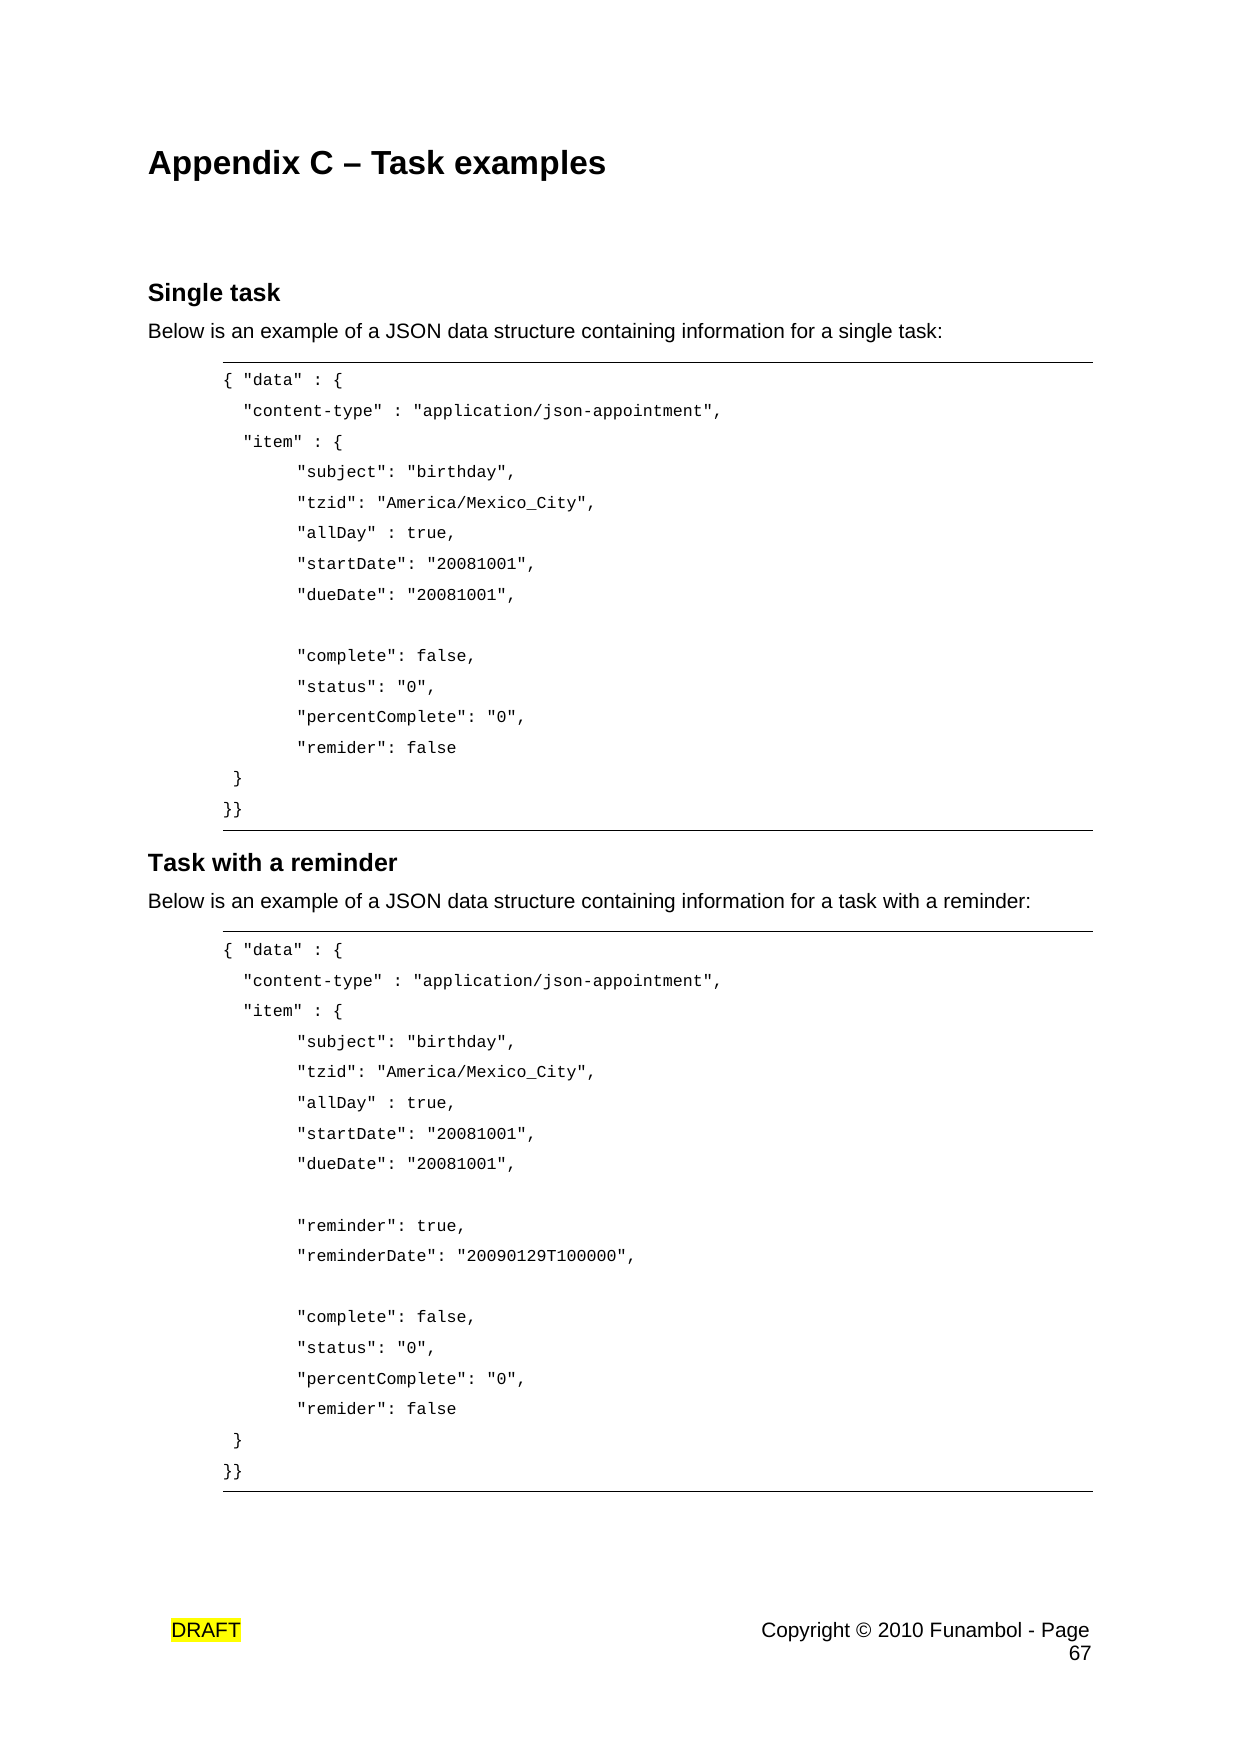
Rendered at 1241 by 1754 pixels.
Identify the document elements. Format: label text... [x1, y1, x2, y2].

text "percentComplete": "0", [223, 1360, 1093, 1389]
text "subject": "birthday", [223, 1023, 1093, 1052]
text "startDate": "20081001", [223, 546, 1093, 574]
text "status": "0", [223, 1329, 1093, 1358]
text "allDay" : true, [223, 1084, 1093, 1113]
text "reminder": true, [223, 1207, 1093, 1236]
text "tzid": "America/Mexico_City", [223, 1054, 1093, 1083]
subtitle Appendix C – Task examples [148, 144, 1093, 181]
text "content-type" : "application/json-appointment", [223, 962, 1093, 991]
text "dueDate": "20081001", [223, 1146, 1093, 1175]
text { "data" : { [223, 363, 1093, 391]
text "reminderDate": "20090129T100000", [223, 1237, 1093, 1267]
text { "data" : { [223, 932, 1093, 960]
text } [223, 1421, 1093, 1450]
text Task with a reminder [148, 849, 1018, 877]
text "subject": "birthday", [223, 454, 1093, 483]
text "remider": false [223, 1391, 1093, 1420]
text "item" : { [223, 992, 1093, 1022]
text Below is an example of a JSON data structure containing information for a single task: [148, 320, 1093, 343]
text } [223, 760, 1093, 789]
text Below is an example of a JSON data structure containing information for a task with a reminder: [148, 889, 1093, 913]
text "allDay" : true, [223, 515, 1093, 544]
text "remider": false [223, 729, 1093, 758]
text "startDate": "20081001", [223, 1115, 1093, 1144]
text "tzid": "America/Mexico_City", [223, 484, 1093, 513]
text "complete": false, [223, 637, 1093, 666]
text "content-type" : "application/json-appointment", [223, 392, 1093, 421]
text "percentComplete": "0", [223, 699, 1093, 728]
text "complete": false, [223, 1299, 1093, 1328]
text Single task [148, 279, 1018, 307]
text "item" : { [223, 423, 1093, 452]
text "dueDate": "20081001", [223, 576, 1093, 605]
text }} [223, 1452, 1093, 1491]
text }} [223, 791, 1093, 830]
text "status": "0", [223, 668, 1093, 697]
